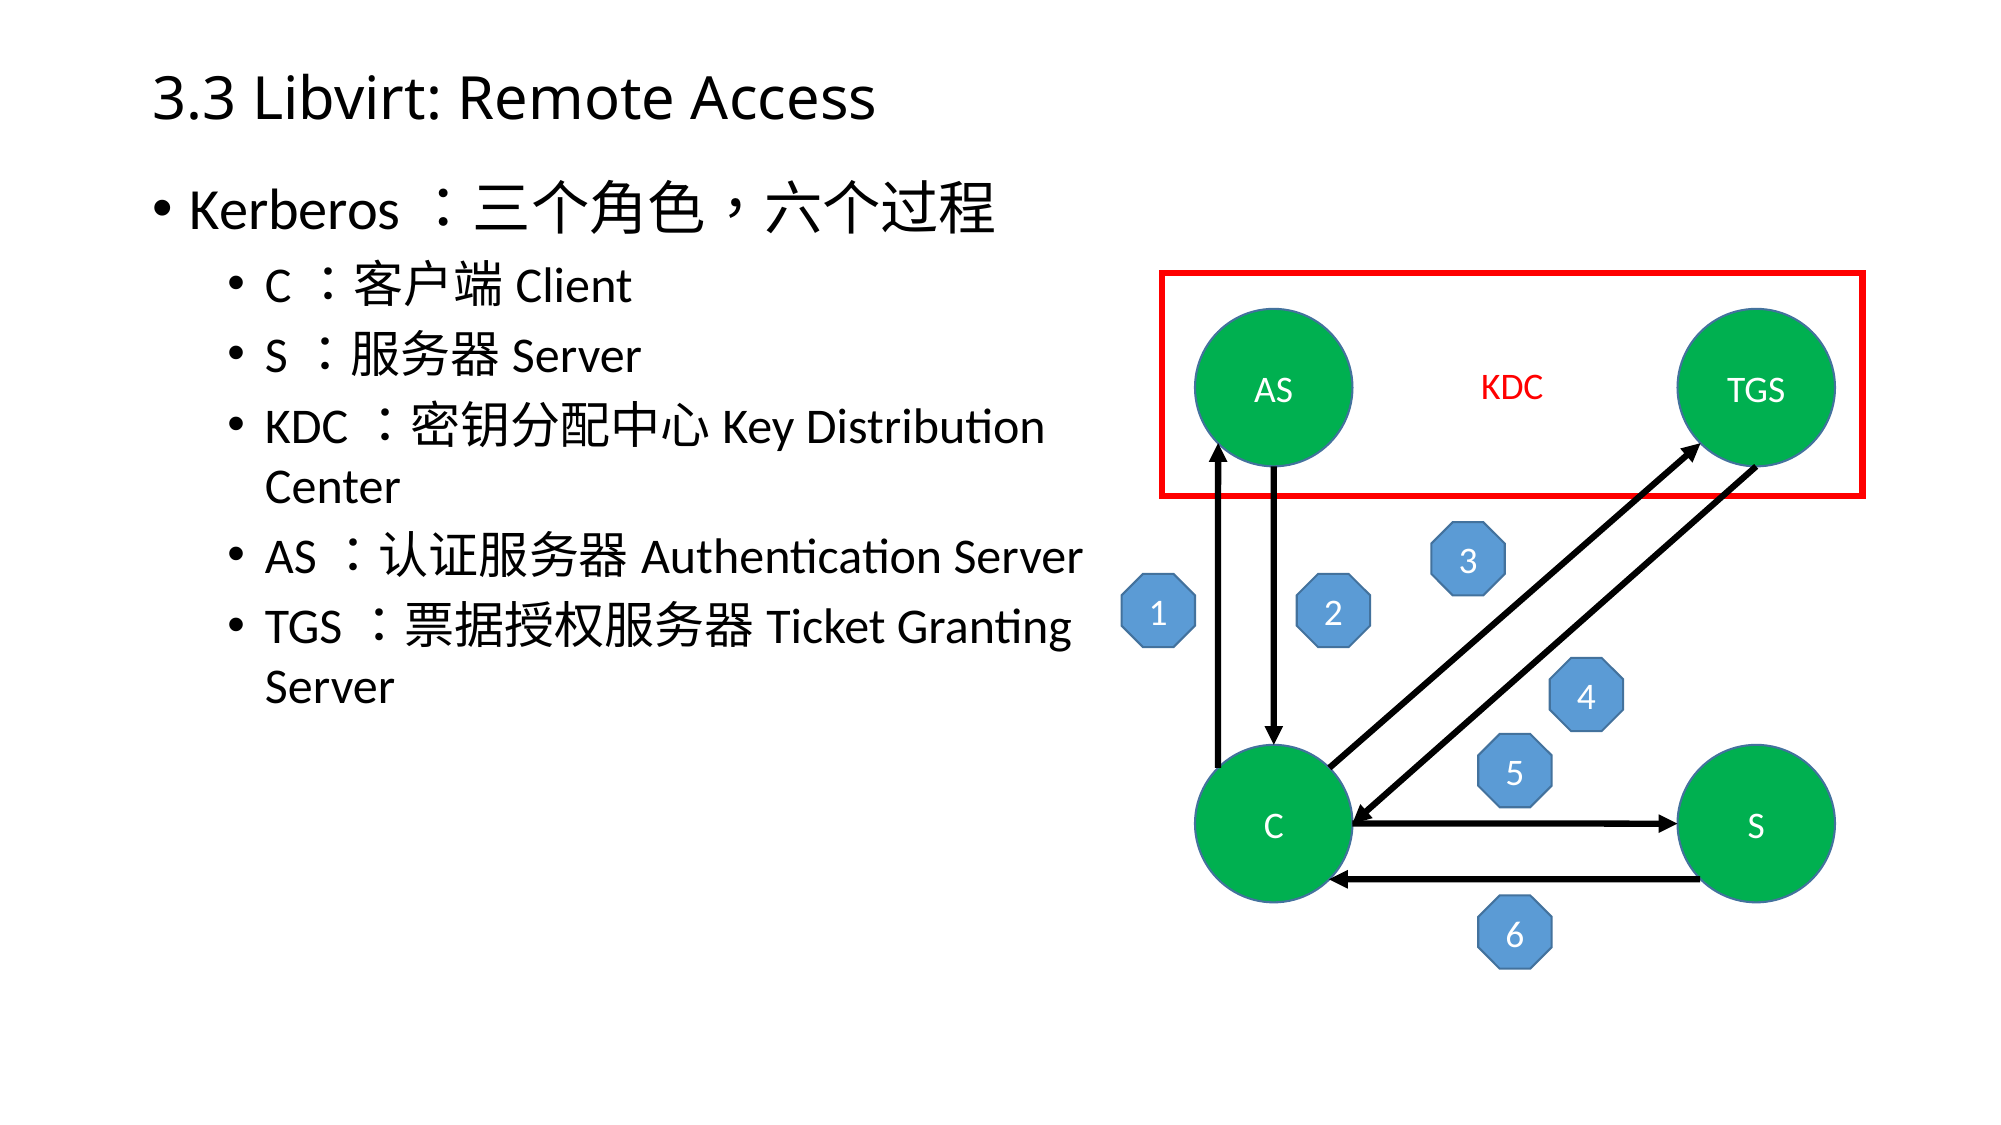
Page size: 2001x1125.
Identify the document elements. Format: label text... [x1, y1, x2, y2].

list Kerberos：三个角色，六个过程 C：客户端Client S：服务器Server KDC：密钥分配中心Key Distribution Center AS：认证服务器Authentication Server TGS：票据授权服务器Ticket Granting Server [137, 171, 1122, 1014]
text_box C [1194, 744, 1353, 903]
text_box 3 [1431, 522, 1505, 596]
text_box 1 [1121, 573, 1195, 648]
text_box 6 [1478, 895, 1552, 969]
text_box TGS [1677, 308, 1836, 467]
text_box KDC [1645, 445, 1749, 497]
text_box 2 [1296, 573, 1371, 648]
text_box AS [1194, 308, 1353, 467]
text_box 5 [1478, 733, 1552, 808]
text_box KDC [1161, 272, 1863, 497]
title 3.3 Libvirt: Remote Access [137, 59, 1863, 140]
text_box 4 [1549, 657, 1624, 732]
text_box KDC [1221, 447, 1270, 497]
text_box S [1677, 744, 1836, 903]
